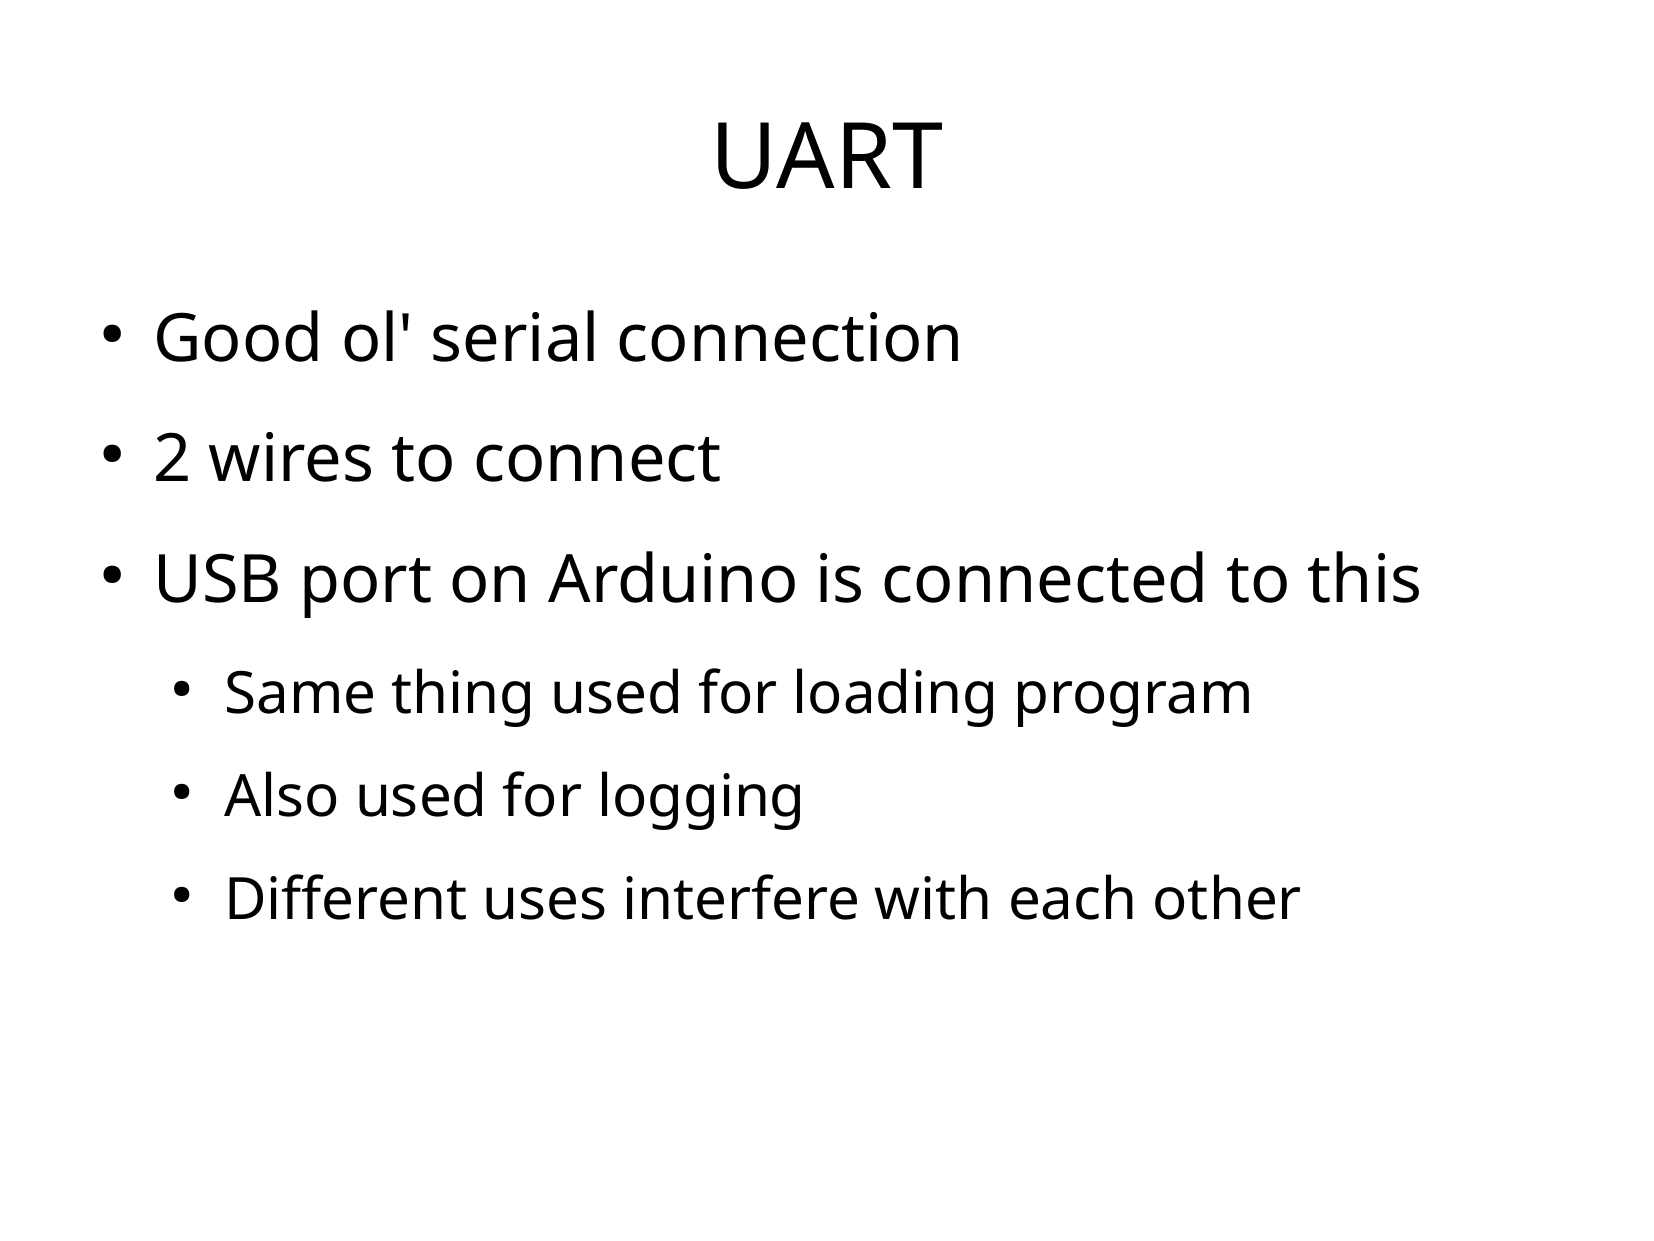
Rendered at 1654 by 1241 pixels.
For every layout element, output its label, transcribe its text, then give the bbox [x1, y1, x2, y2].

title UART [82, 49, 1571, 257]
list Good ol' serial connection 2 wires to connect USB port on Arduino is connected to this Same thing used for loading program Also used for logging Different uses interfere with each other [82, 290, 1571, 1010]
